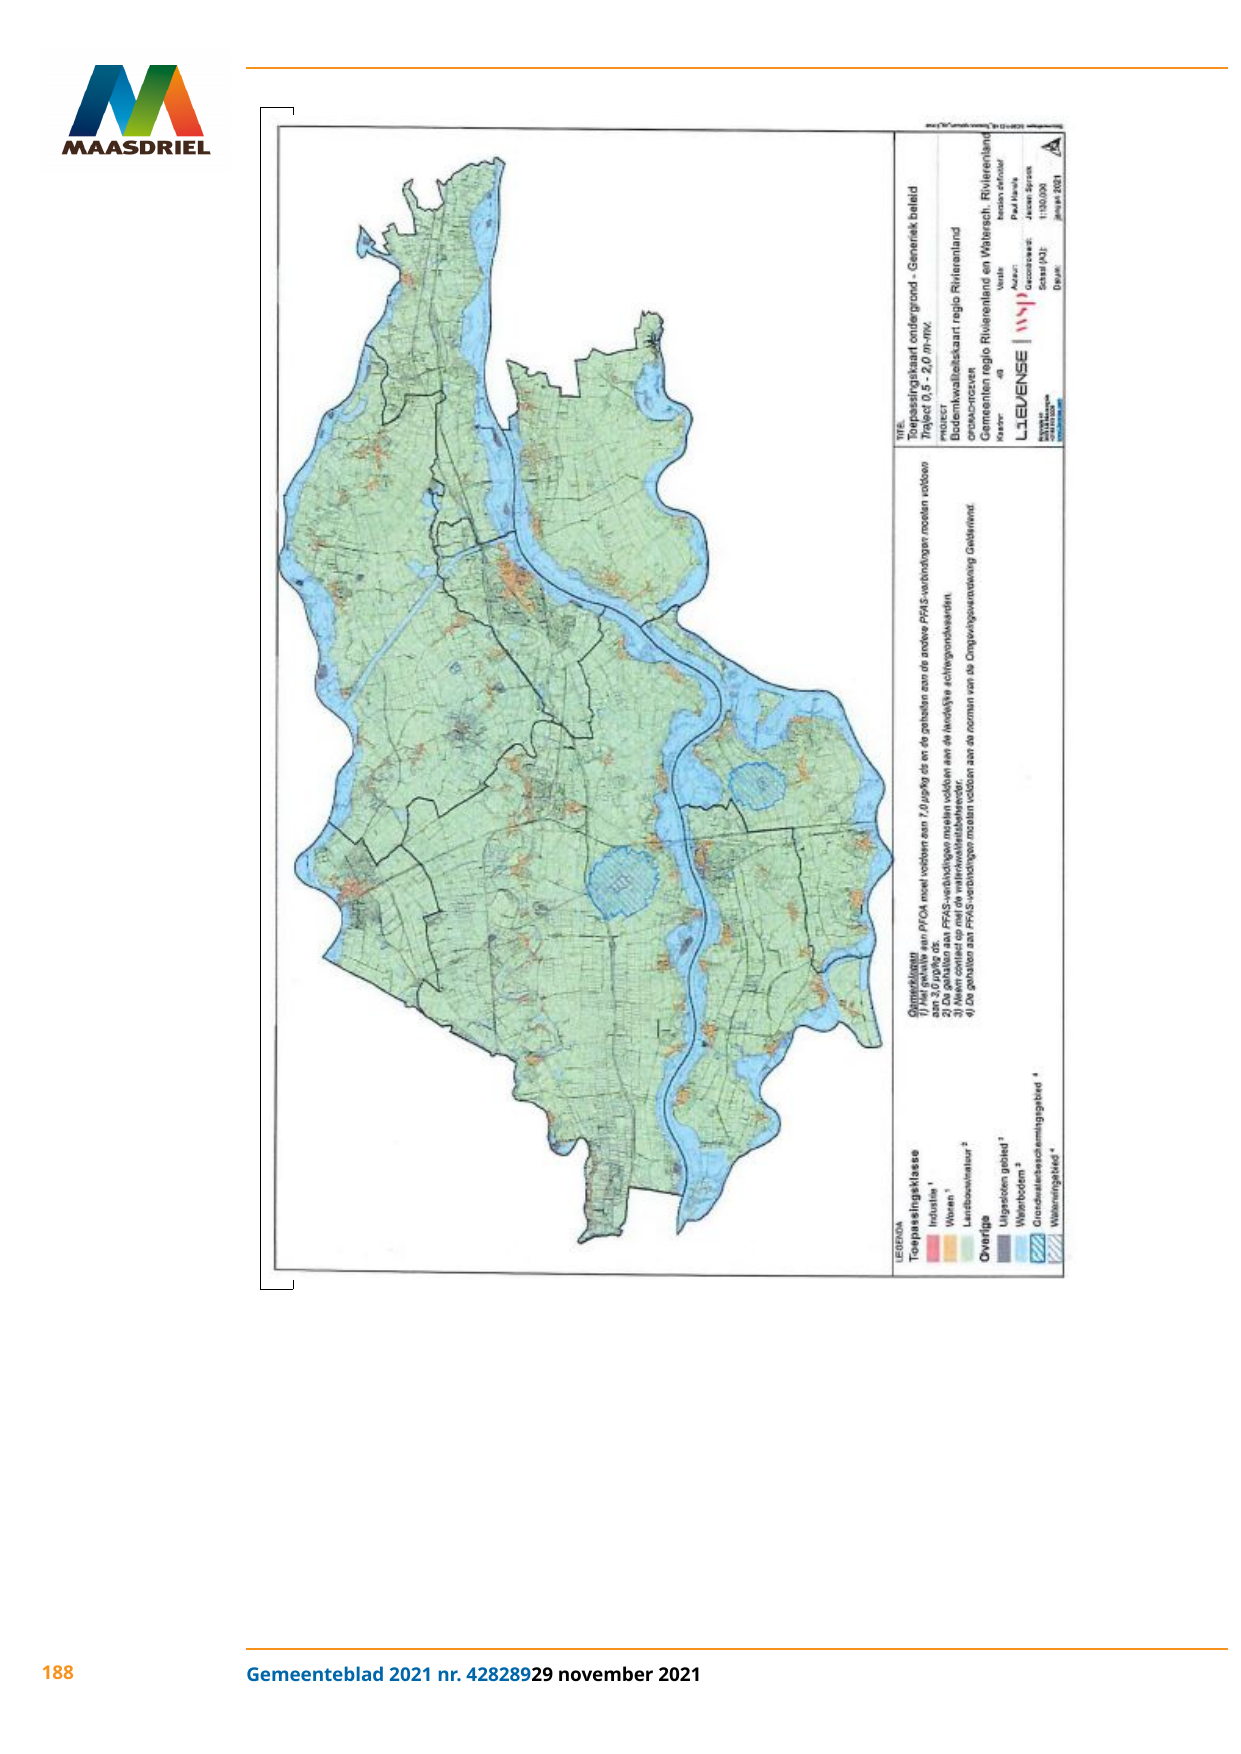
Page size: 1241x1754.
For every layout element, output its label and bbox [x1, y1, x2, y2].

picture [268, 115, 1077, 1280]
picture [41, 47, 231, 172]
